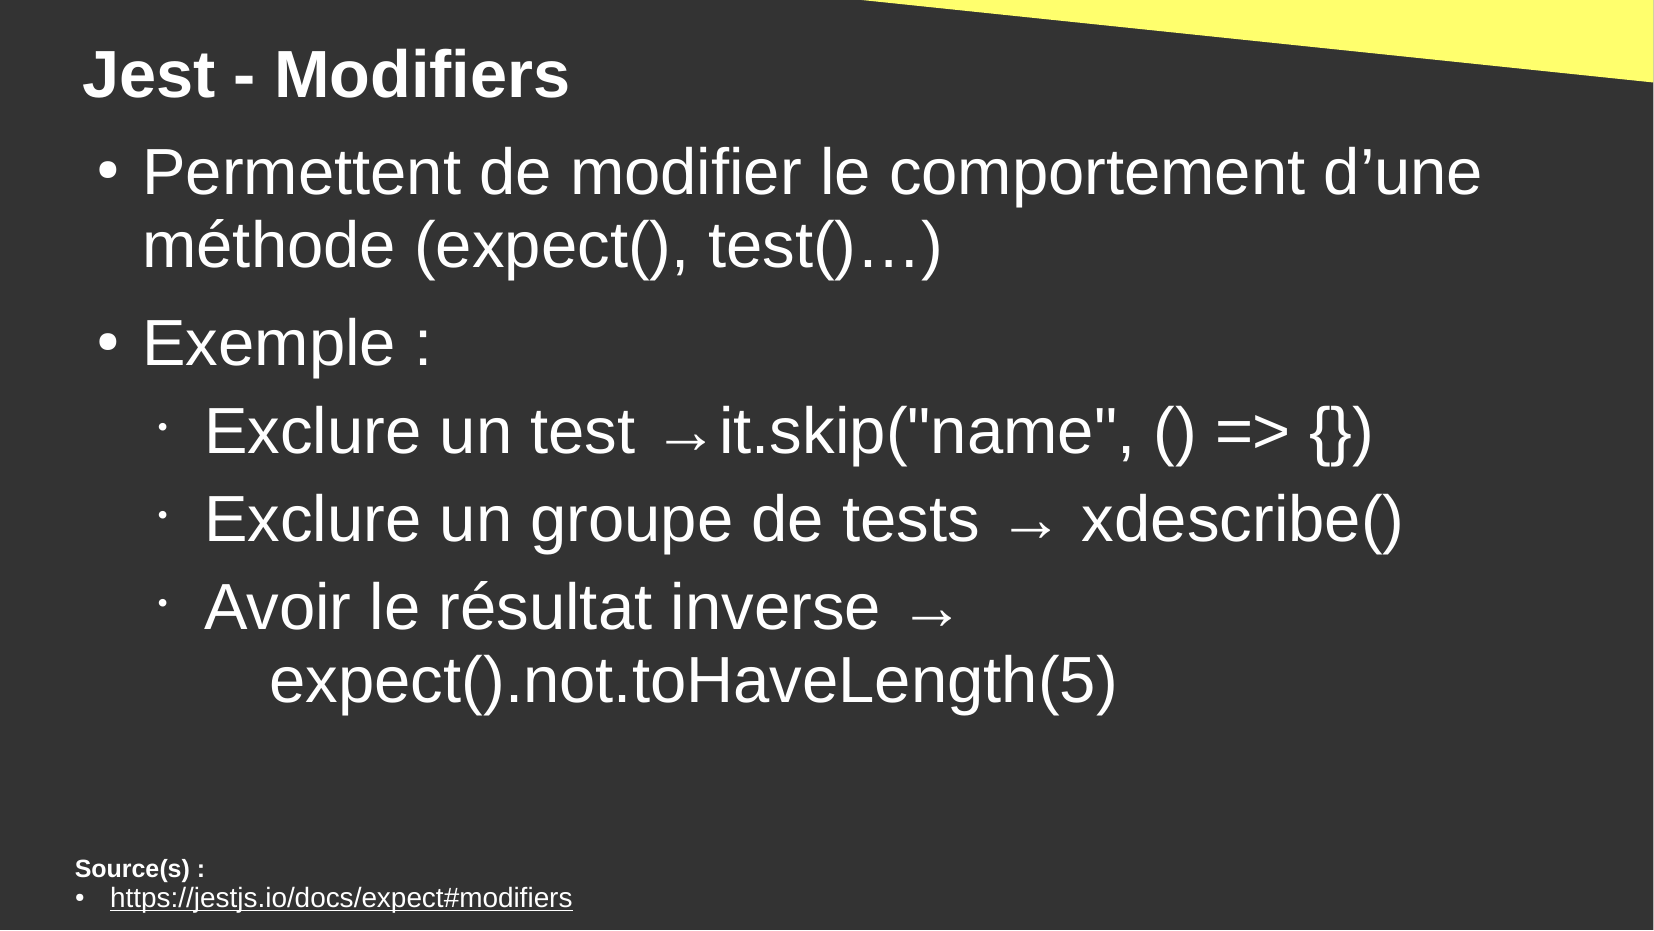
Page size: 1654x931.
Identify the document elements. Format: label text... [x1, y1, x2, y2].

text_box [861, 0, 1654, 83]
list Permettent de modifier le comportement d’une méthode (expect(), test()…) Exemple : Exclure un test →it.skip("name", () => {}) Exclure un groupe de tests → xdescribe() Avoir le résultat inverse → expect().not.toHaveLength(5) [80, 135, 1619, 721]
text_box Source(s) : https://jestjs.io/docs/expect#modifiers [60, 821, 1546, 922]
title Jest - Modifiers [82, 37, 799, 114]
